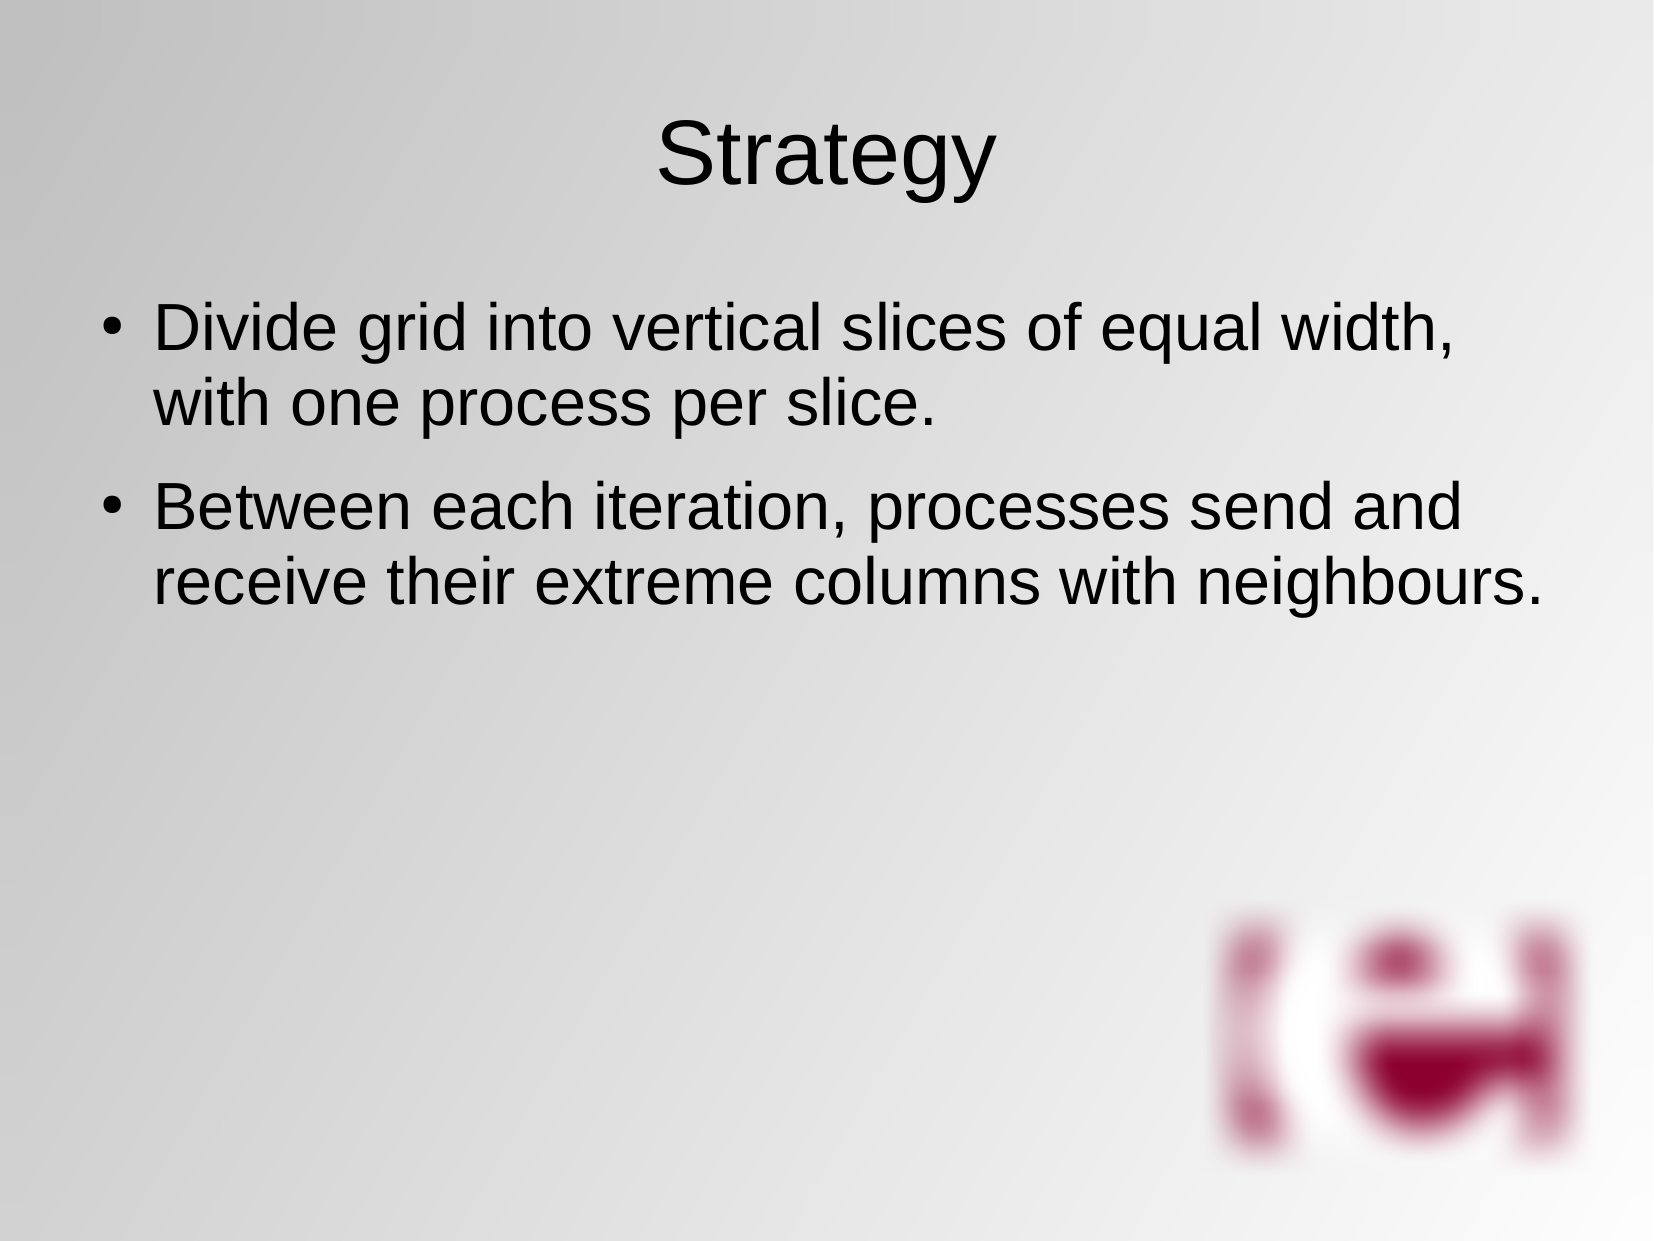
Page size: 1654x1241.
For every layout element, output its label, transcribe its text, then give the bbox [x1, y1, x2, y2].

list Divide grid into vertical slices of equal width, with one process per slice. Between each iteration, processes send and receive their extreme columns with neighbours. [82, 290, 1571, 1094]
title Strategy [82, 56, 1571, 250]
picture [0, 0, 1654, 1241]
